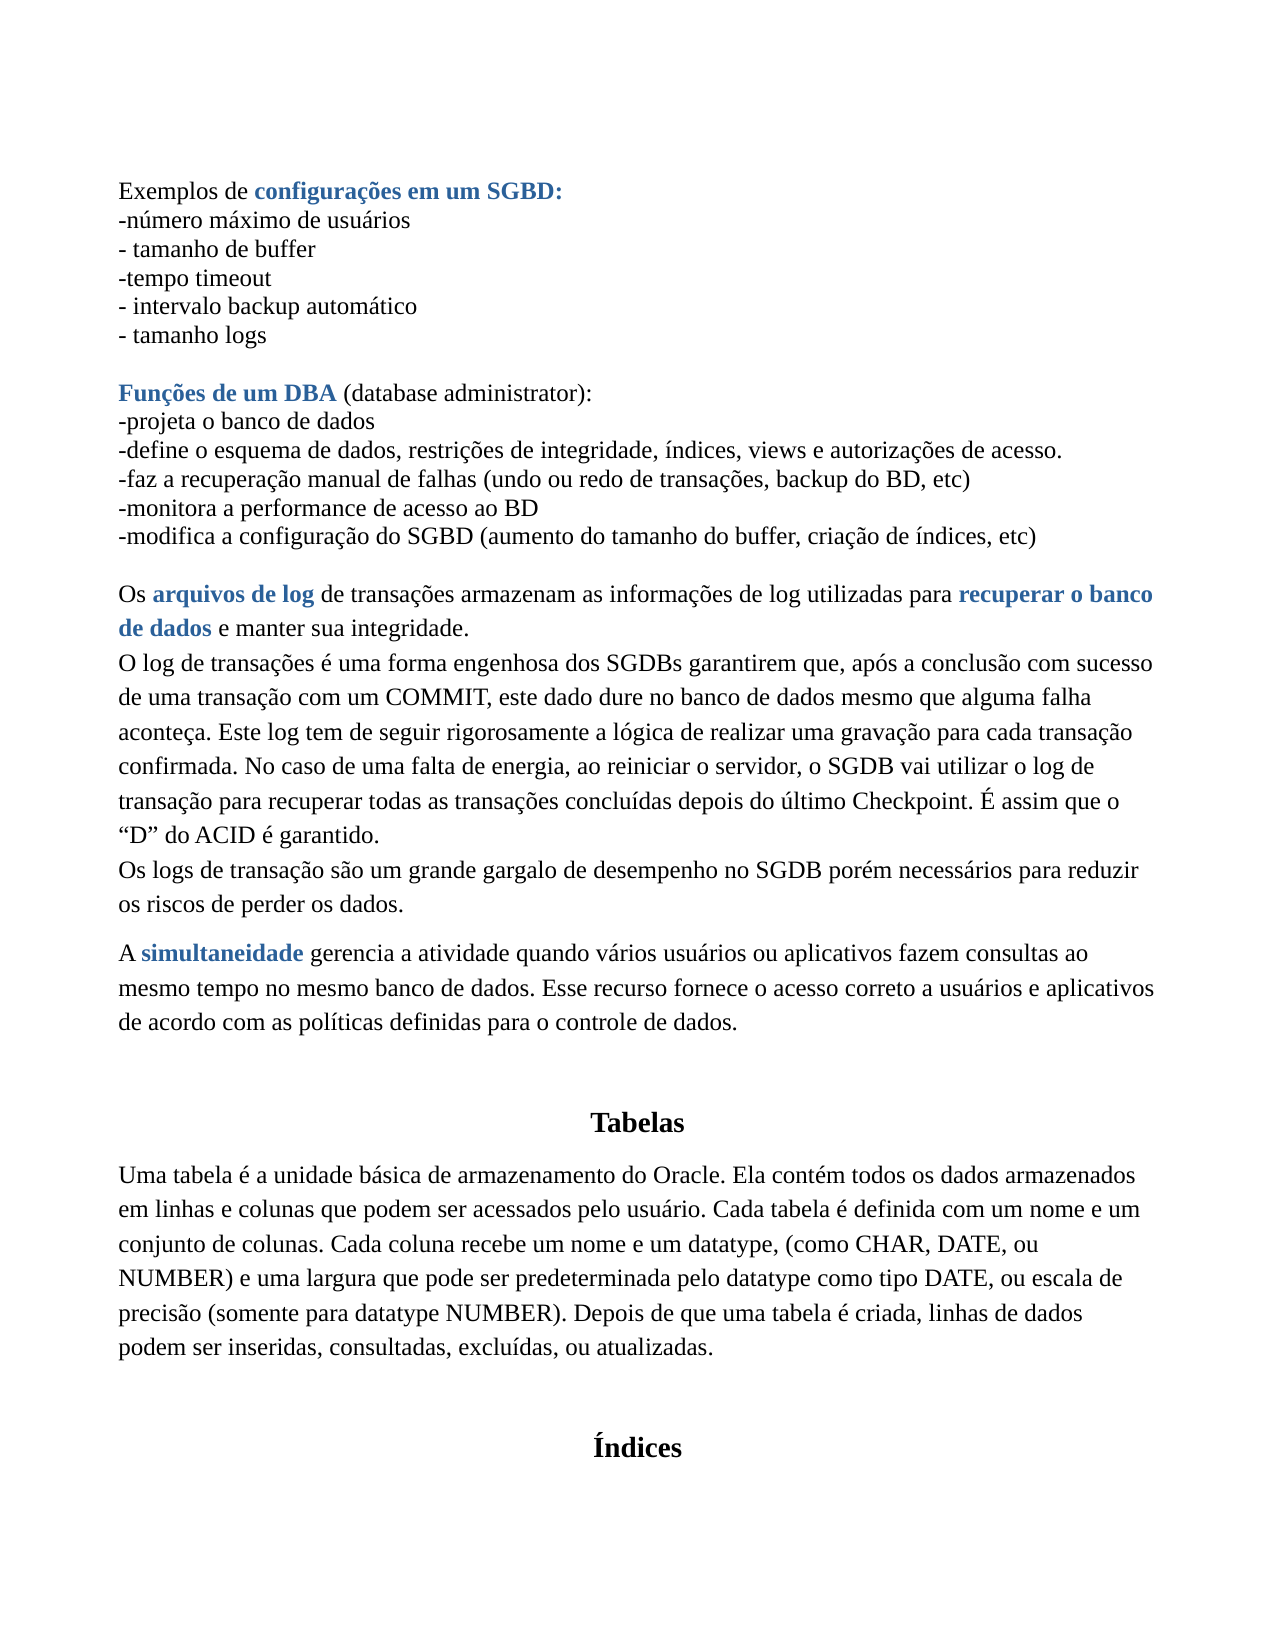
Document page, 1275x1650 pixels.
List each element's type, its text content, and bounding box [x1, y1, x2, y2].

text Índices [118, 1431, 1157, 1464]
text -define o esquema de dados, restrições de integridade, índices, views e autorizações de acesso. [118, 435, 1157, 464]
text Exemplos de configurações em um SGBD: [118, 176, 1157, 205]
text Tabelas [118, 1105, 1157, 1139]
text Funções de um DBA (database administrator): [118, 378, 1157, 406]
text - intervalo backup automático [118, 291, 1157, 320]
text A simultaneidade gerencia a atividade quando vários usuários ou aplicativos fazem consultas ao mesmo tempo no mesmo banco de dados. Esse recurso fornece o acesso correto a usuários e aplicativos de acordo com as políticas definidas para o controle de dados. [118, 938, 1157, 1036]
text -número máximo de usuários [118, 205, 1157, 234]
text -monitora a performance de acesso ao BD [118, 493, 1157, 521]
text - tamanho de buffer [118, 234, 1157, 263]
text Uma tabela é a unidade básica de armazenamento do Oracle. Ela contém todos os dados armazenados em linhas e colunas que podem ser acessados pelo usuário. Cada tabela é definida com um nome e um conjunto de colunas. Cada coluna recebe um nome e um datatype, (como CHAR, DATE, ou NUMBER) e uma largura que pode ser predeterminada pelo datatype como tipo DATE, ou escala de precisão (somente para datatype NUMBER). Depois de que uma tabela é criada, linhas de dados podem ser inseridas, consultadas, excluídas, ou atualizadas. [118, 1160, 1157, 1361]
text Os arquivos de log de transações armazenam as informações de log utilizadas para recuperar o banco de dados e manter sua integridade. O log de transações é uma forma engenhosa dos SGDBs garantirem que, após a conclusão com sucesso de uma transação com um COMMIT, este dado dure no banco de dados mesmo que alguma falha aconteça. Este log tem de seguir rigorosamente a lógica de realizar uma gravação para cada transação confirmada. No caso de uma falta de energia, ao reiniciar o servidor, o SGDB vai utilizar o log de transação para recuperar todas as transações concluídas depois do último Checkpoint. É assim que o “D” do ACID é garantido. Os logs de transação são um grande gargalo de desempenho no SGDB porém necessários para reduzir os riscos de perder os dados. [118, 579, 1157, 918]
text -tempo timeout [118, 263, 1157, 291]
text -projeta o banco de dados [118, 406, 1157, 435]
text -faz a recuperação manual de falhas (undo ou redo de transações, backup do BD, etc) [118, 464, 1157, 493]
text - tamanho logs [118, 320, 1157, 349]
text -modifica a configuração do SGBD (aumento do tamanho do buffer, criação de índices, etc) [118, 521, 1157, 550]
